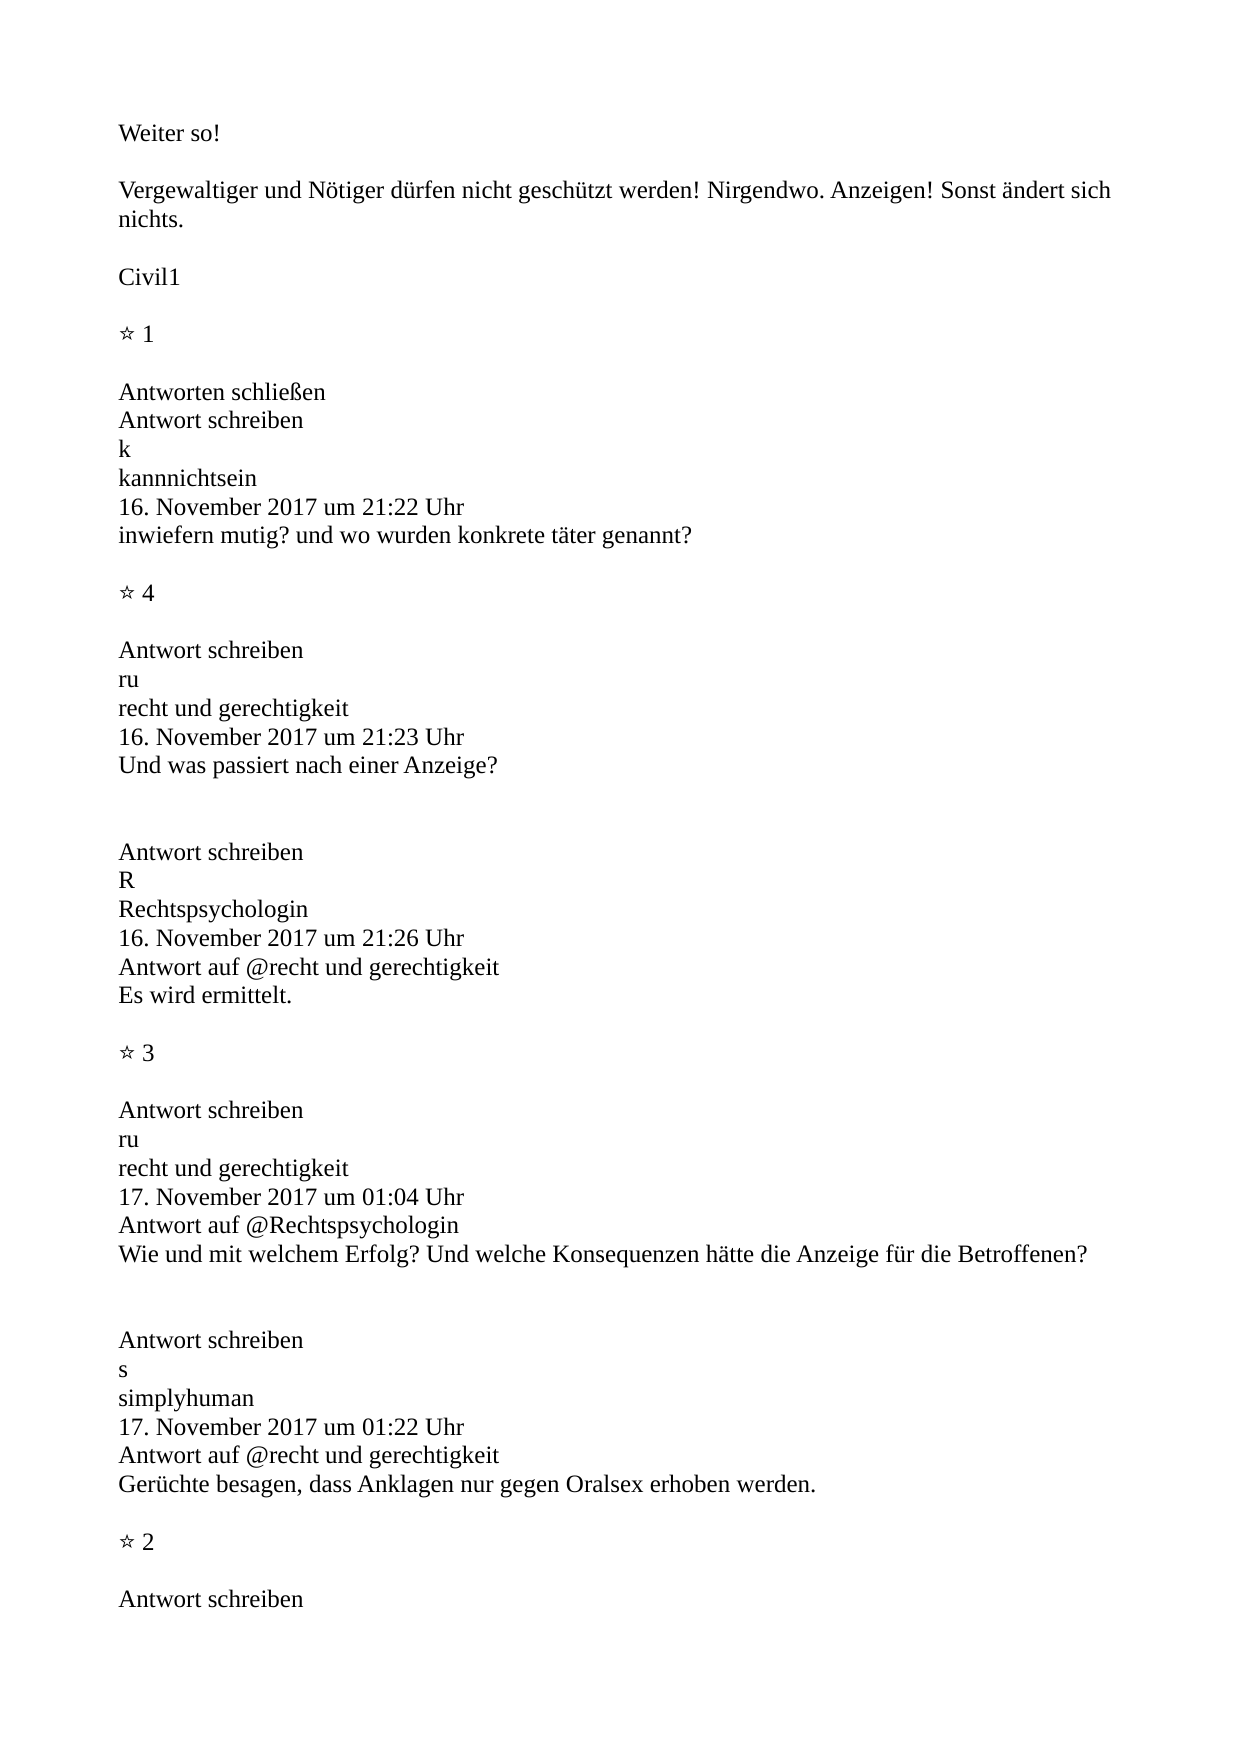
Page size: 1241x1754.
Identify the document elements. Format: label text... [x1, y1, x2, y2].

text 16. November 2017 um 21:23 Uhr [118, 722, 1122, 751]
text Vergewaltiger und Nötiger dürfen nicht geschützt werden! Nirgendwo. Anzeigen! Sonst ändert sich nichts. [118, 176, 1122, 233]
text Antwort schreiben [118, 406, 1122, 434]
text Antwort auf @recht und gerechtigkeit [118, 1441, 1122, 1469]
text Es wird ermittelt. [118, 981, 1122, 1009]
text Antwort schreiben [118, 636, 1122, 664]
text Rechtspsychologin [118, 894, 1122, 923]
text ⭐️ 2 [118, 1527, 1122, 1556]
text ⭐️ 1 [118, 319, 1122, 348]
text 17. November 2017 um 01:04 Uhr [118, 1182, 1122, 1211]
text k [118, 434, 1122, 463]
text Antwort auf @Rechtspsychologin [118, 1211, 1122, 1239]
text 16. November 2017 um 21:26 Uhr [118, 923, 1122, 952]
text 16. November 2017 um 21:22 Uhr [118, 492, 1122, 521]
text recht und gerechtigkeit [118, 693, 1122, 722]
text 17. November 2017 um 01:22 Uhr [118, 1412, 1122, 1441]
text Antworten schließen [118, 377, 1122, 406]
text R [118, 866, 1122, 894]
text Civil1 [118, 262, 1122, 291]
text inwiefern mutig? und wo wurden konkrete täter genannt? [118, 521, 1122, 549]
text ru [118, 664, 1122, 693]
text simplyhuman [118, 1383, 1122, 1412]
text recht und gerechtigkeit [118, 1153, 1122, 1182]
text Weiter so! [118, 118, 1122, 147]
text Antwort schreiben [118, 1584, 1122, 1613]
text ⭐️ 4 [118, 578, 1122, 607]
text Gerüchte besagen, dass Anklagen nur gegen Oralsex erhoben werden. [118, 1469, 1122, 1498]
text Und was passiert nach einer Anzeige? [118, 751, 1122, 779]
text Wie und mit welchem Erfolg? Und welche Konsequenzen hätte die Anzeige für die Betroffenen? [118, 1239, 1122, 1268]
text Antwort schreiben [118, 1096, 1122, 1124]
text Antwort schreiben [118, 837, 1122, 866]
text kannnichtsein [118, 463, 1122, 492]
text ru [118, 1124, 1122, 1153]
text ⭐️ 3 [118, 1038, 1122, 1067]
text Antwort auf @recht und gerechtigkeit [118, 952, 1122, 981]
text Antwort schreiben [118, 1326, 1122, 1354]
text s [118, 1354, 1122, 1383]
